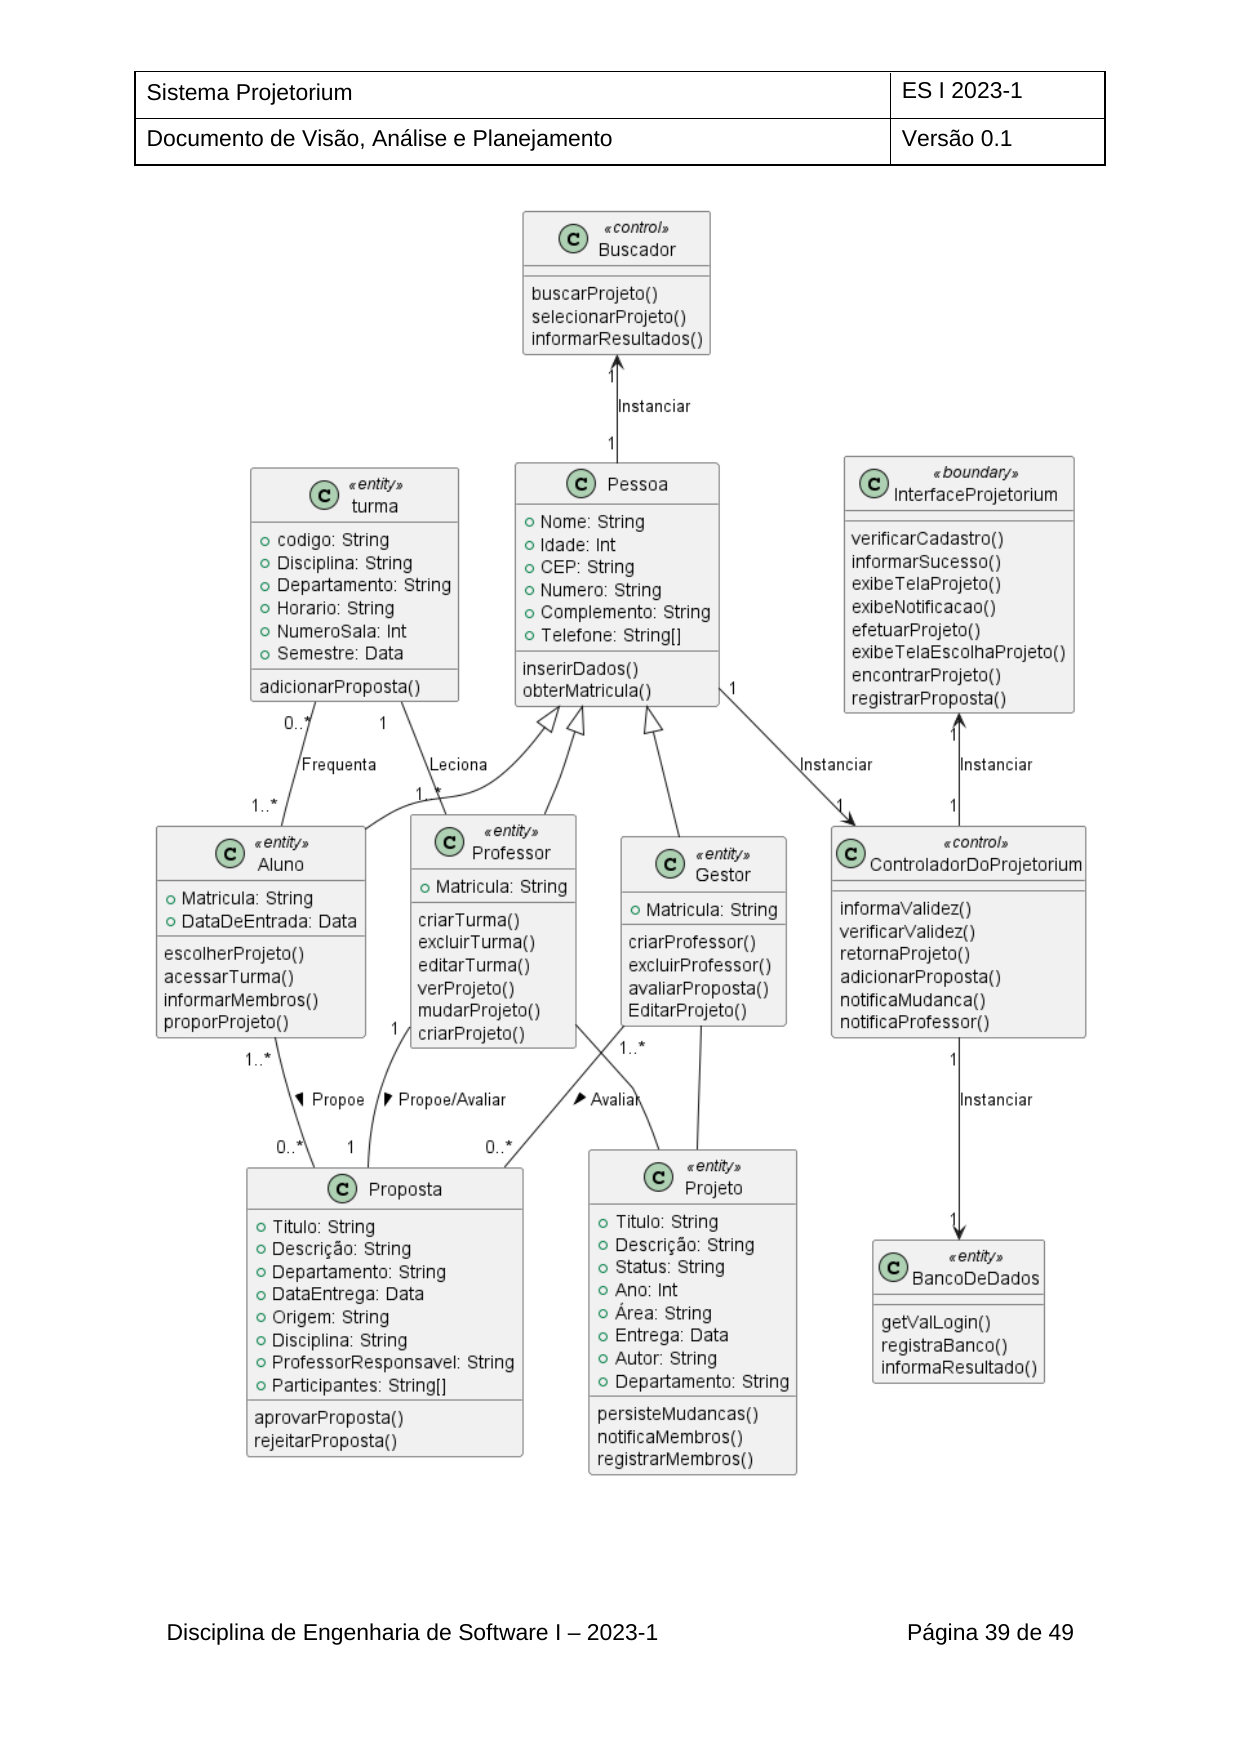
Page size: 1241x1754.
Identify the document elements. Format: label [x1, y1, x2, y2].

picture [147, 202, 1093, 1482]
